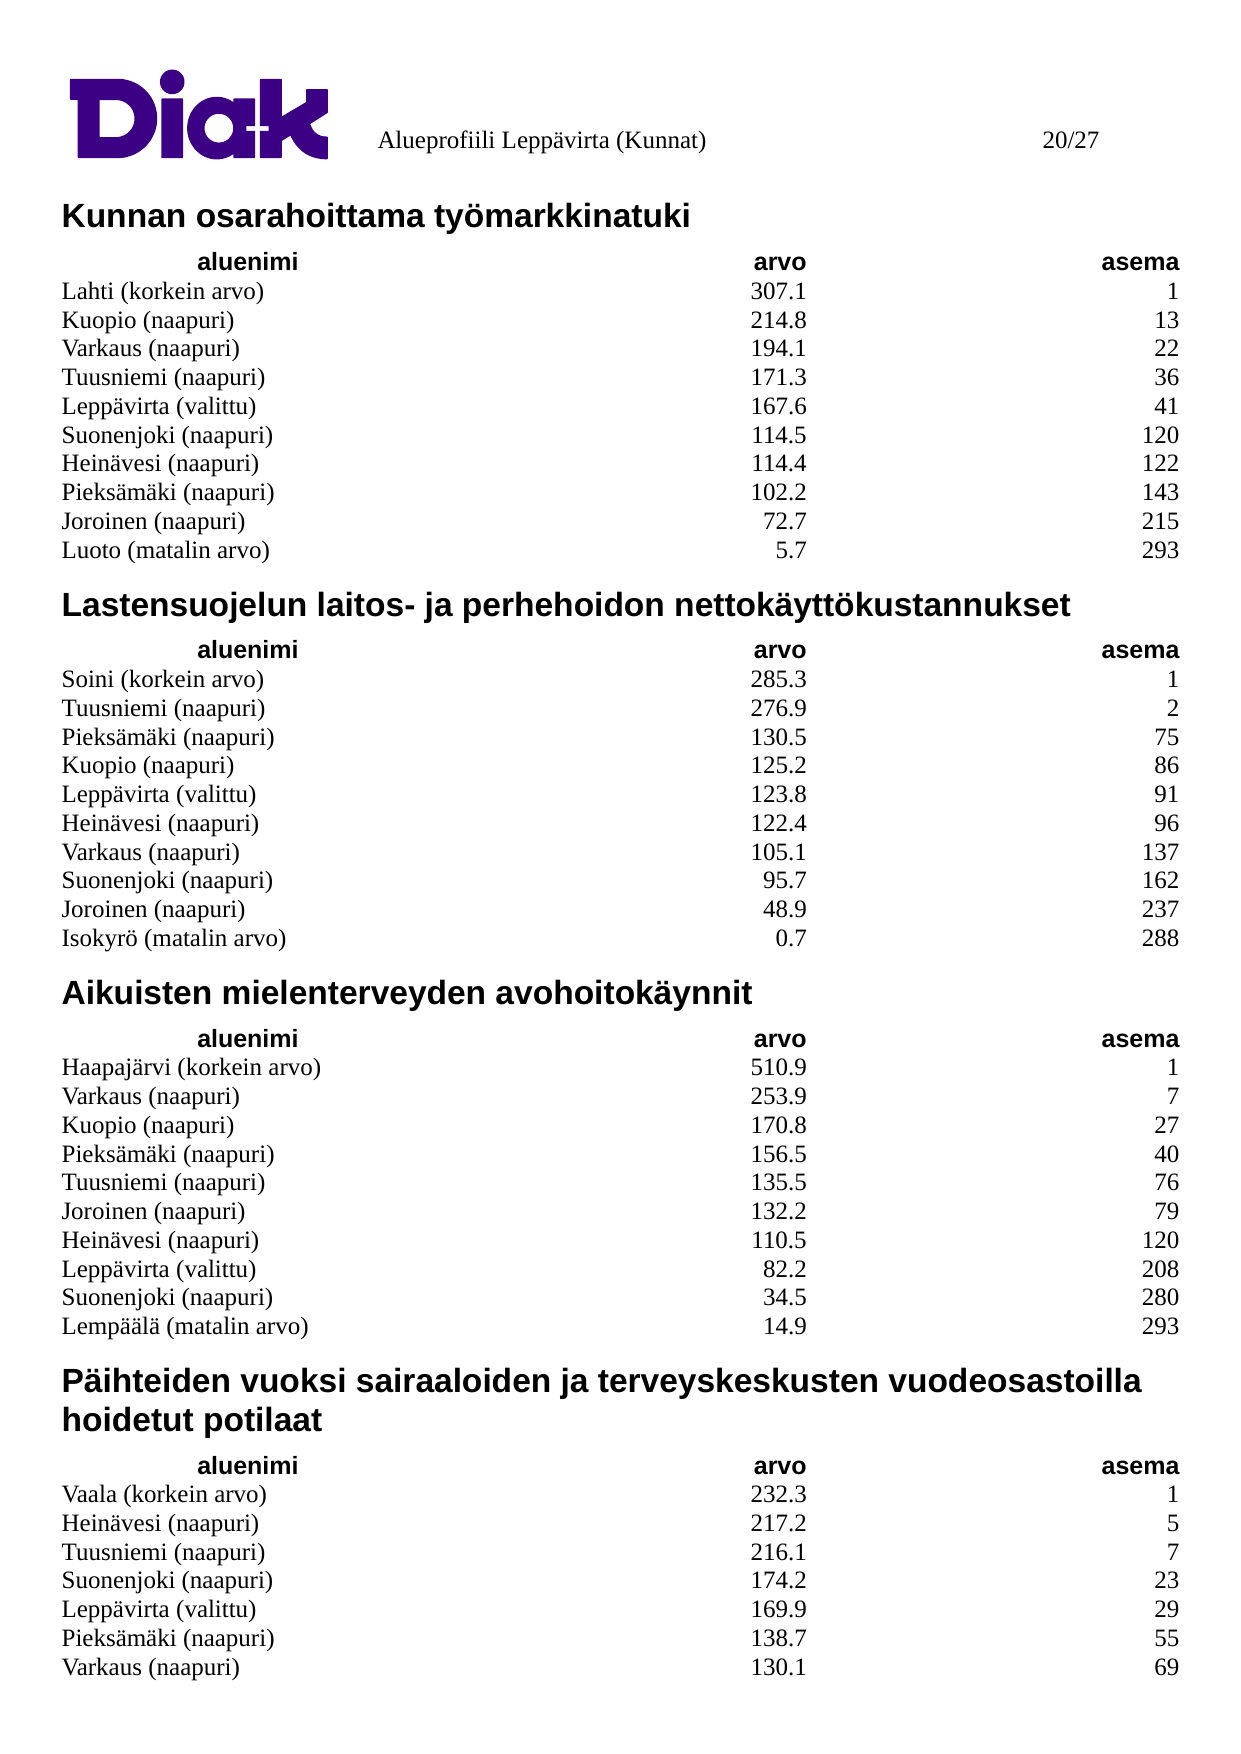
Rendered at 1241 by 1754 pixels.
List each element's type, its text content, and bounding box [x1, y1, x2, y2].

table_cell Leppävirta (valittu) [61, 1254, 434, 1282]
table_cell 130.1 [434, 1652, 806, 1681]
table_cell 125.2 [434, 751, 806, 779]
table_cell 82.2 [434, 1254, 806, 1282]
table_cell 55 [806, 1623, 1179, 1652]
table_cell Pieksämäki (naapuri) [61, 1139, 434, 1167]
table_cell 102.2 [434, 477, 806, 506]
table_cell Heinävesi (naapuri) [61, 808, 434, 837]
table_cell Leppävirta (valittu) [61, 779, 434, 808]
table_cell 14.9 [434, 1311, 806, 1340]
table_cell 510.9 [434, 1053, 806, 1081]
table_cell 123.8 [434, 779, 806, 808]
table_cell 76 [806, 1168, 1179, 1196]
table_cell 72.7 [434, 506, 806, 535]
table_cell Pieksämäki (naapuri) [61, 1623, 434, 1652]
table_cell 105.1 [434, 837, 806, 866]
table_cell Leppävirta (valittu) [61, 391, 434, 420]
table_header asema [806, 247, 1179, 276]
table_cell 34.5 [434, 1283, 806, 1311]
table_cell 5 [806, 1508, 1179, 1537]
table_cell 214.8 [434, 305, 806, 333]
table_cell 110.5 [434, 1225, 806, 1254]
table_cell Varkaus (naapuri) [61, 1652, 434, 1681]
table_cell 120 [806, 420, 1179, 448]
table_cell Joroinen (naapuri) [61, 506, 434, 535]
table_cell Leppävirta (valittu) [61, 1594, 434, 1623]
table_cell Joroinen (naapuri) [61, 1196, 434, 1225]
table_cell 162 [806, 866, 1179, 894]
table_cell 276.9 [434, 693, 806, 722]
table_cell Tuusniemi (naapuri) [61, 362, 434, 391]
table_cell Suonenjoki (naapuri) [61, 1566, 434, 1594]
table_cell Isokyrö (matalin arvo) [61, 923, 434, 952]
table_cell 36 [806, 362, 1179, 391]
table_cell Tuusniemi (naapuri) [61, 693, 434, 722]
table_cell 237 [806, 894, 1179, 923]
table_cell Varkaus (naapuri) [61, 334, 434, 362]
table_cell 169.9 [434, 1594, 806, 1623]
table_cell 293 [806, 1311, 1179, 1340]
table_cell 253.9 [434, 1081, 806, 1110]
table_cell 1 [806, 664, 1179, 693]
table_cell 215 [806, 506, 1179, 535]
table_cell 194.1 [434, 334, 806, 362]
table_cell Kuopio (naapuri) [61, 305, 434, 333]
table_cell 170.8 [434, 1110, 806, 1139]
table_cell Suonenjoki (naapuri) [61, 1283, 434, 1311]
table_header aluenimi [61, 1451, 434, 1479]
table_header asema [806, 636, 1179, 664]
table_cell 171.3 [434, 362, 806, 391]
table_cell 293 [806, 535, 1179, 563]
table_cell 29 [806, 1594, 1179, 1623]
table_cell 22 [806, 334, 1179, 362]
subtitle Kunnan osarahoittama työmarkkinatuki [61, 196, 1179, 235]
table_cell 130.5 [434, 722, 806, 751]
table_cell Varkaus (naapuri) [61, 1081, 434, 1110]
table_cell 1 [806, 276, 1179, 305]
table_cell Suonenjoki (naapuri) [61, 420, 434, 448]
table_cell 232.3 [434, 1479, 806, 1508]
table_cell 285.3 [434, 664, 806, 693]
table_cell 137 [806, 837, 1179, 866]
table_header arvo [434, 1451, 806, 1479]
table_cell 7 [806, 1081, 1179, 1110]
table_cell Heinävesi (naapuri) [61, 1508, 434, 1537]
table_cell 135.5 [434, 1168, 806, 1196]
table_cell 0.7 [434, 923, 806, 952]
table_header aluenimi [61, 636, 434, 664]
table_cell 114.5 [434, 420, 806, 448]
table_cell 48.9 [434, 894, 806, 923]
table_cell 1 [806, 1053, 1179, 1081]
table_cell Vaala (korkein arvo) [61, 1479, 434, 1508]
table_cell 91 [806, 779, 1179, 808]
table_cell Pieksämäki (naapuri) [61, 722, 434, 751]
table_cell Lempäälä (matalin arvo) [61, 1311, 434, 1340]
table_cell 122 [806, 449, 1179, 477]
table_cell 143 [806, 477, 1179, 506]
table_cell Pieksämäki (naapuri) [61, 477, 434, 506]
table_cell Soini (korkein arvo) [61, 664, 434, 693]
table_cell Haapajärvi (korkein arvo) [61, 1053, 434, 1081]
table_cell 1 [806, 1479, 1179, 1508]
table_cell 174.2 [434, 1566, 806, 1594]
table_cell Kuopio (naapuri) [61, 751, 434, 779]
subtitle Aikuisten mielenterveyden avohoitokäynnit [61, 973, 1179, 1011]
table_cell 120 [806, 1225, 1179, 1254]
table_cell 5.7 [434, 535, 806, 563]
table_cell 132.2 [434, 1196, 806, 1225]
table_header arvo [434, 1024, 806, 1052]
table_cell Heinävesi (naapuri) [61, 1225, 434, 1254]
table_cell 27 [806, 1110, 1179, 1139]
table_cell Kuopio (naapuri) [61, 1110, 434, 1139]
table_header asema [806, 1451, 1179, 1479]
table_cell 216.1 [434, 1537, 806, 1566]
table_cell 156.5 [434, 1139, 806, 1167]
subtitle Päihteiden vuoksi sairaaloiden ja terveyskeskusten vuodeosastoilla hoidetut potilaat [61, 1361, 1179, 1438]
table_cell 96 [806, 808, 1179, 837]
table_cell 79 [806, 1196, 1179, 1225]
table_header asema [806, 1024, 1179, 1052]
table_cell 75 [806, 722, 1179, 751]
table_cell 69 [806, 1652, 1179, 1681]
table_cell Suonenjoki (naapuri) [61, 866, 434, 894]
table_header aluenimi [61, 1024, 434, 1052]
table_cell 307.1 [434, 276, 806, 305]
table_cell 23 [806, 1566, 1179, 1594]
table_cell 7 [806, 1537, 1179, 1566]
table_cell 13 [806, 305, 1179, 333]
table_cell Heinävesi (naapuri) [61, 449, 434, 477]
table_cell Joroinen (naapuri) [61, 894, 434, 923]
table_cell Tuusniemi (naapuri) [61, 1168, 434, 1196]
table_header arvo [434, 636, 806, 664]
table_header aluenimi [61, 247, 434, 276]
table_cell 2 [806, 693, 1179, 722]
table_cell Tuusniemi (naapuri) [61, 1537, 434, 1566]
table_cell 86 [806, 751, 1179, 779]
table_cell Varkaus (naapuri) [61, 837, 434, 866]
table_cell 114.4 [434, 449, 806, 477]
table_cell 122.4 [434, 808, 806, 837]
table_cell Luoto (matalin arvo) [61, 535, 434, 563]
table_cell 41 [806, 391, 1179, 420]
table_cell 280 [806, 1283, 1179, 1311]
table_cell 138.7 [434, 1623, 806, 1652]
table_cell 40 [806, 1139, 1179, 1167]
table_cell 288 [806, 923, 1179, 952]
table_cell 208 [806, 1254, 1179, 1282]
table_cell 167.6 [434, 391, 806, 420]
table_cell Lahti (korkein arvo) [61, 276, 434, 305]
table_cell 217.2 [434, 1508, 806, 1537]
table_header arvo [434, 247, 806, 276]
table_cell 95.7 [434, 866, 806, 894]
subtitle Lastensuojelun laitos- ja perhehoidon nettokäyttökustannukset [61, 584, 1179, 623]
